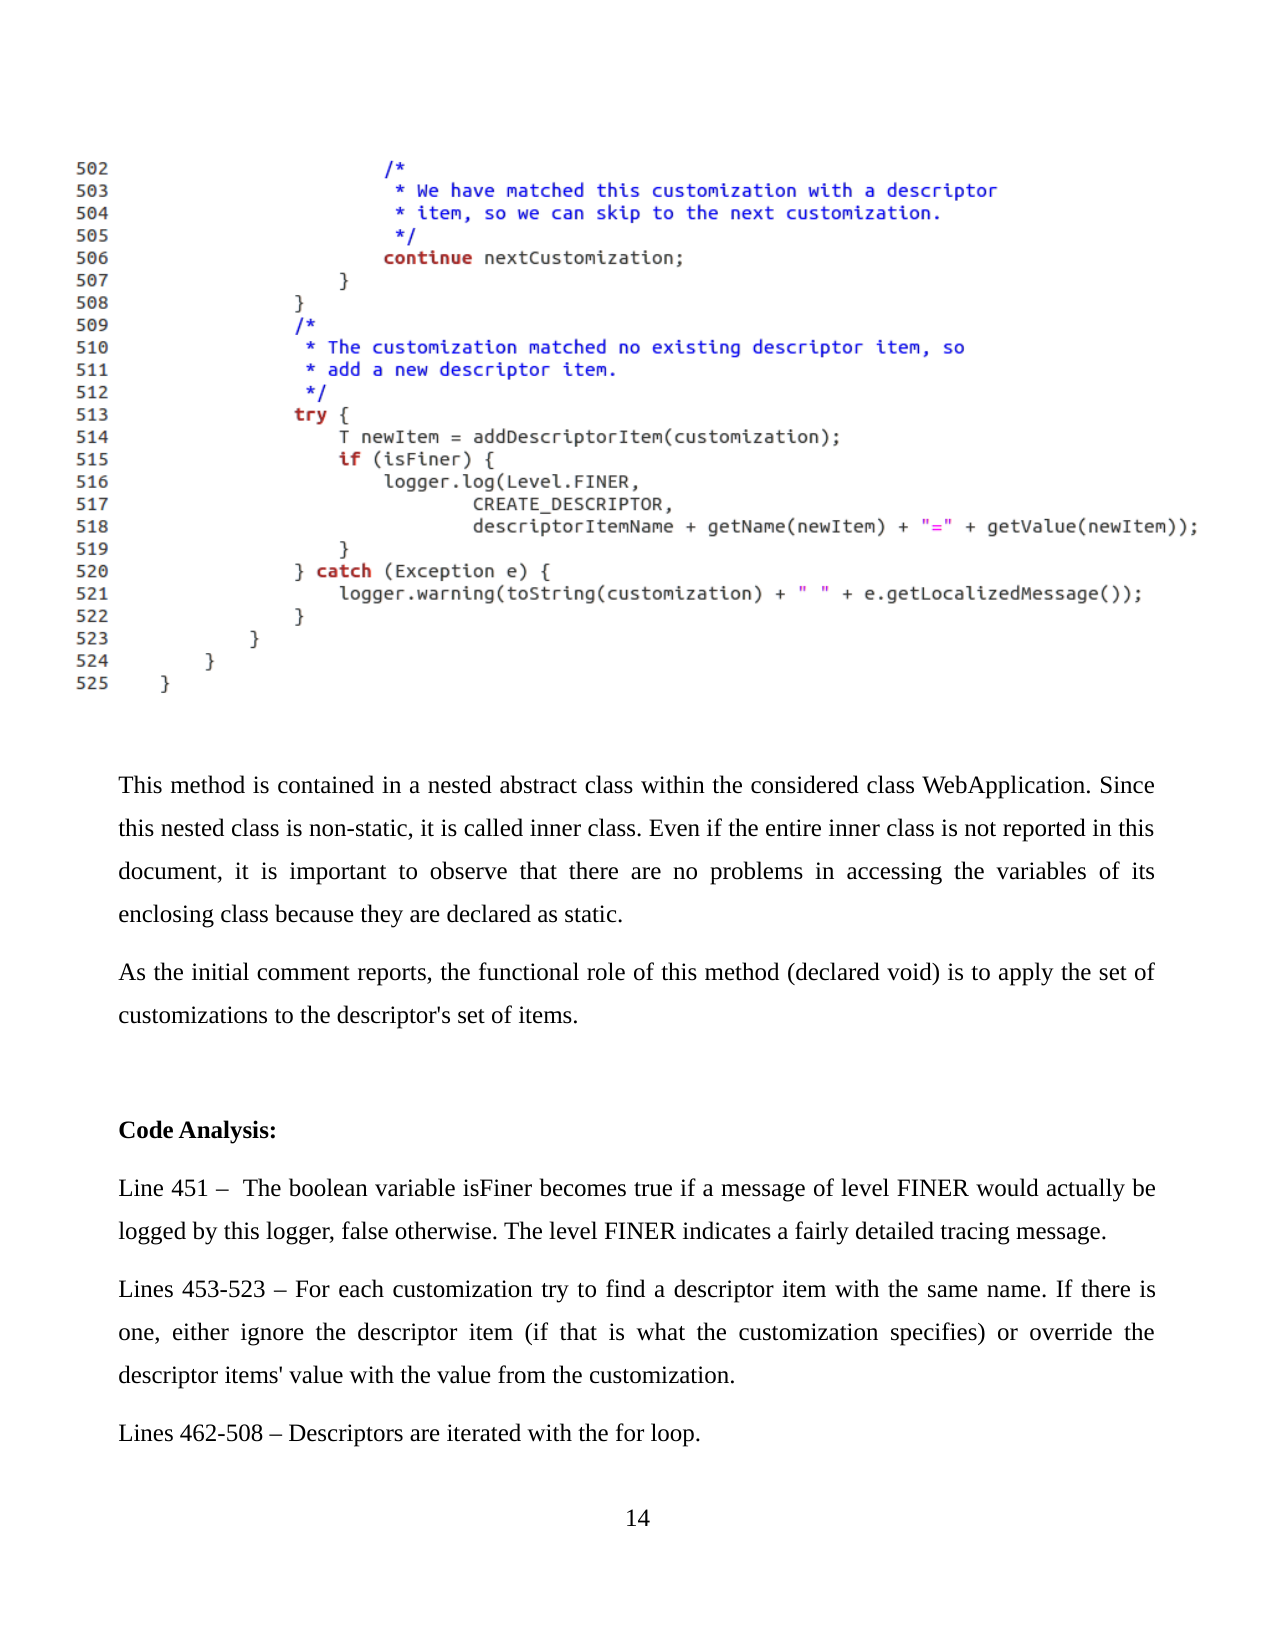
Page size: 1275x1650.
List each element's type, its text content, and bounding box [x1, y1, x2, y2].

text Code Analysis: [118, 1115, 1157, 1144]
text Line 451 – The boolean variable isFiner becomes true if a message of level FINER would actually be logged by this logger, false otherwise. The level FINER indicates a fairly detailed tracing message. [118, 1173, 1157, 1245]
text Lines 453-523 – For each customization try to find a descriptor item with the same name. If there is one, either ignore the descriptor item (if that is what the customization specifies) or override the descriptor items' value with the value from the customization. [118, 1274, 1157, 1389]
text This method is contained in a nested abstract class within the considered class WebApplication. Since this nested class is non-static, it is called inner class. Even if the entire inner class is not reported in this document, it is important to observe that there are no problems in accessing the variables of its enclosing class because they are declared as static. [118, 770, 1157, 928]
text Lines 462-508 – Descriptors are iterated with the for loop. [118, 1418, 1157, 1447]
text As the initial comment reports, the functional role of this method (declared void) is to apply the set of customizations to the descriptor's set of items. [118, 957, 1157, 1029]
picture [73, 156, 1205, 698]
